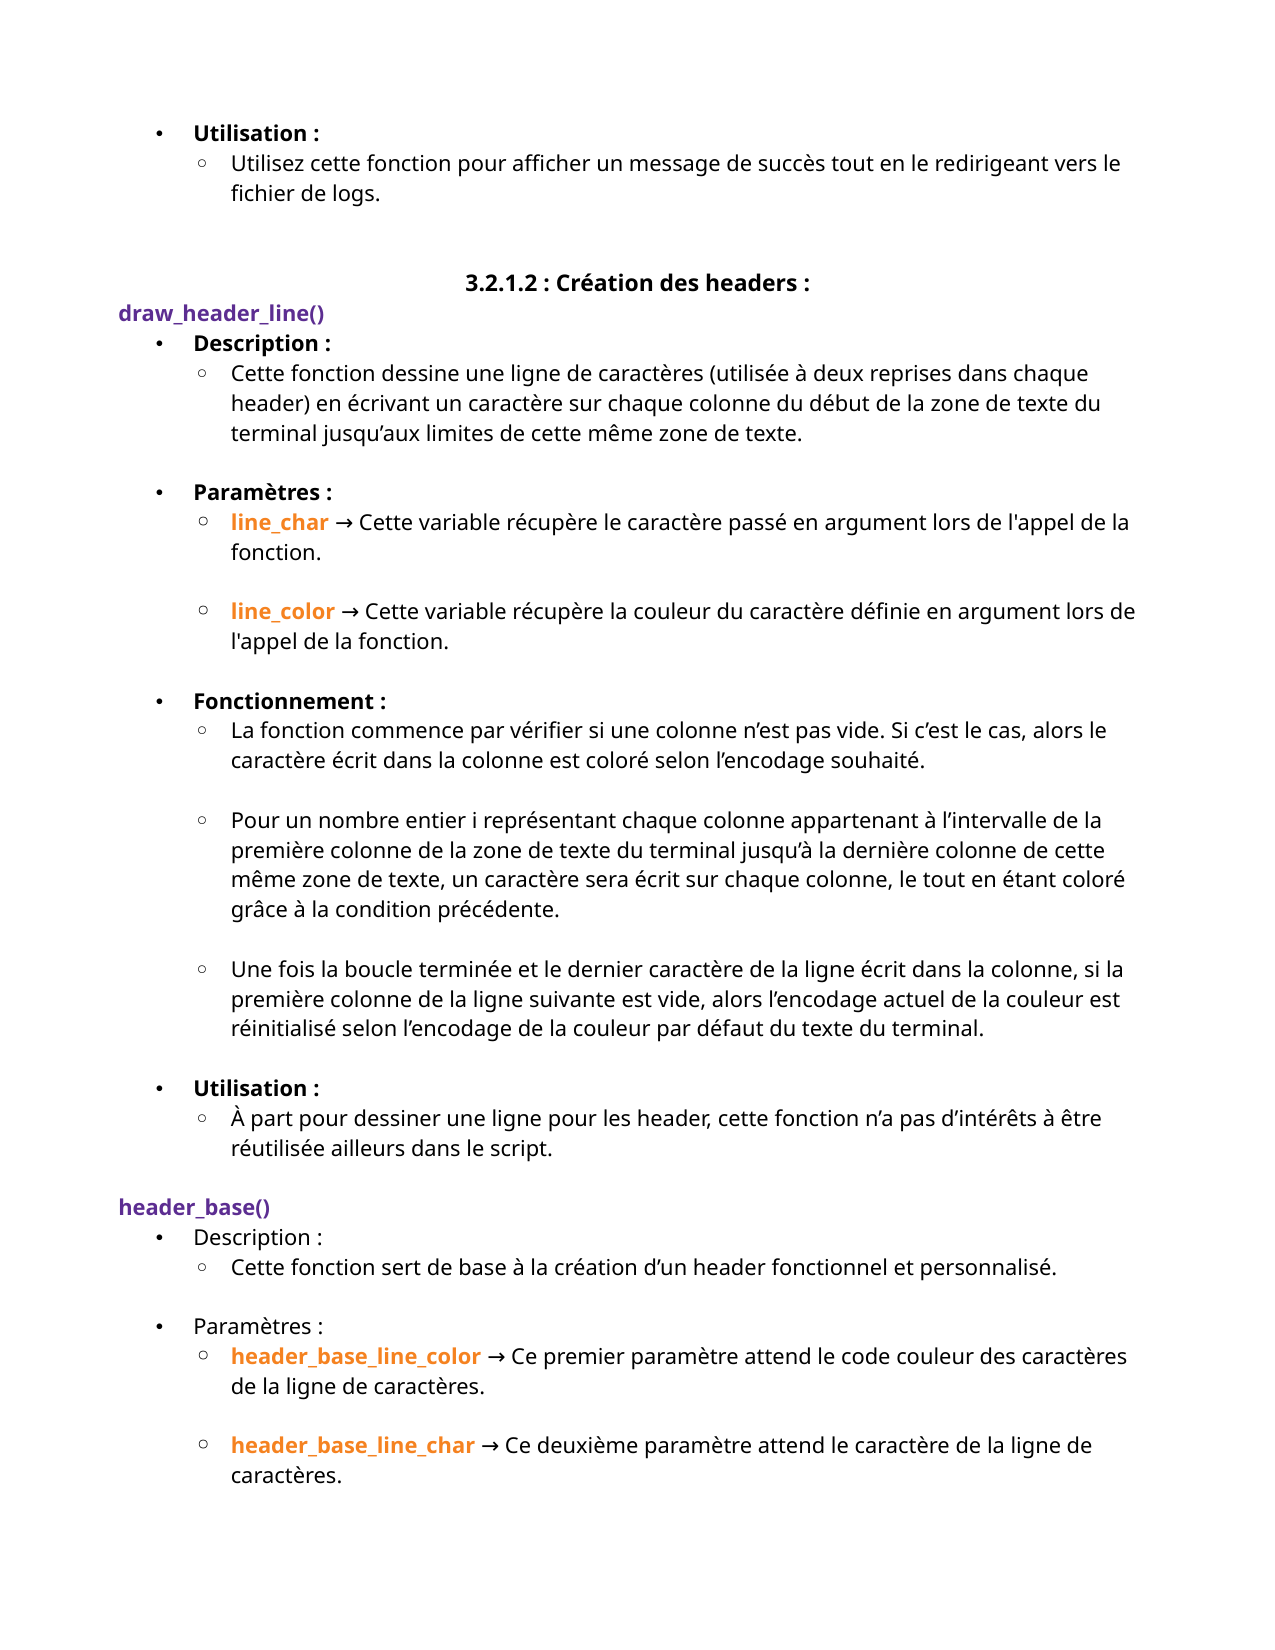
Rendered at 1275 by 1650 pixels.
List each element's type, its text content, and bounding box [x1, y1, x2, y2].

list Description : [156, 328, 1157, 358]
list Fonctionnement : [156, 686, 1157, 715]
list Cette fonction sert de base à la création d’un header fonctionnel et personnalisé. [193, 1252, 1157, 1281]
list line_color → Cette variable récupère la couleur du caractère définie en argument lors de l'appel de la fonction. [193, 596, 1157, 656]
text 3.2.1.2 : Création des headers : [118, 267, 1157, 298]
list header_base_line_color → Ce premier paramètre attend le code couleur des caractères de la ligne de caractères. [193, 1341, 1157, 1401]
list Utilisez cette fonction pour afficher un message de succès tout en le redirigeant vers le fichier de logs. [193, 148, 1157, 207]
list line_char → Cette variable récupère le caractère passé en argument lors de l'appel de la fonction. [193, 507, 1157, 566]
list Pour un nombre entier i représentant chaque colonne appartenant à l’intervalle de la première colonne de la zone de texte du terminal jusqu’à la dernière colonne de cette même zone de texte, un caractère sera écrit sur chaque colonne, le tout en étant coloré grâce à la condition précédente. [193, 805, 1157, 924]
list Paramètres : [156, 1311, 1157, 1341]
list Utilisation : [156, 1073, 1157, 1103]
list À part pour dessiner une ligne pour les header, cette fonction n’a pas d’intérêts à être réutilisée ailleurs dans le script. [193, 1103, 1157, 1162]
text draw_header_line() [118, 298, 1157, 328]
list Cette fonction dessine une ligne de caractères (utilisée à deux reprises dans chaque header) en écrivant un caractère sur chaque colonne du début de la zone de texte du terminal jusqu’aux limites de cette même zone de texte. [193, 358, 1157, 447]
list Description : [156, 1222, 1157, 1252]
list La fonction commence par vérifier si une colonne n’est pas vide. Si c’est le cas, alors le caractère écrit dans la colonne est coloré selon l’encodage souhaité. [193, 715, 1157, 775]
list Utilisation : [156, 118, 1157, 148]
list header_base_line_char → Ce deuxième paramètre attend le caractère de la ligne de caractères. [193, 1430, 1157, 1490]
text header_base() [118, 1192, 1157, 1222]
list Paramètres : [156, 477, 1157, 507]
list Une fois la boucle terminée et le dernier caractère de la ligne écrit dans la colonne, si la première colonne de la ligne suivante est vide, alors l’encodage actuel de la couleur est réinitialisé selon l’encodage de la couleur par défaut du texte du terminal. [193, 954, 1157, 1043]
